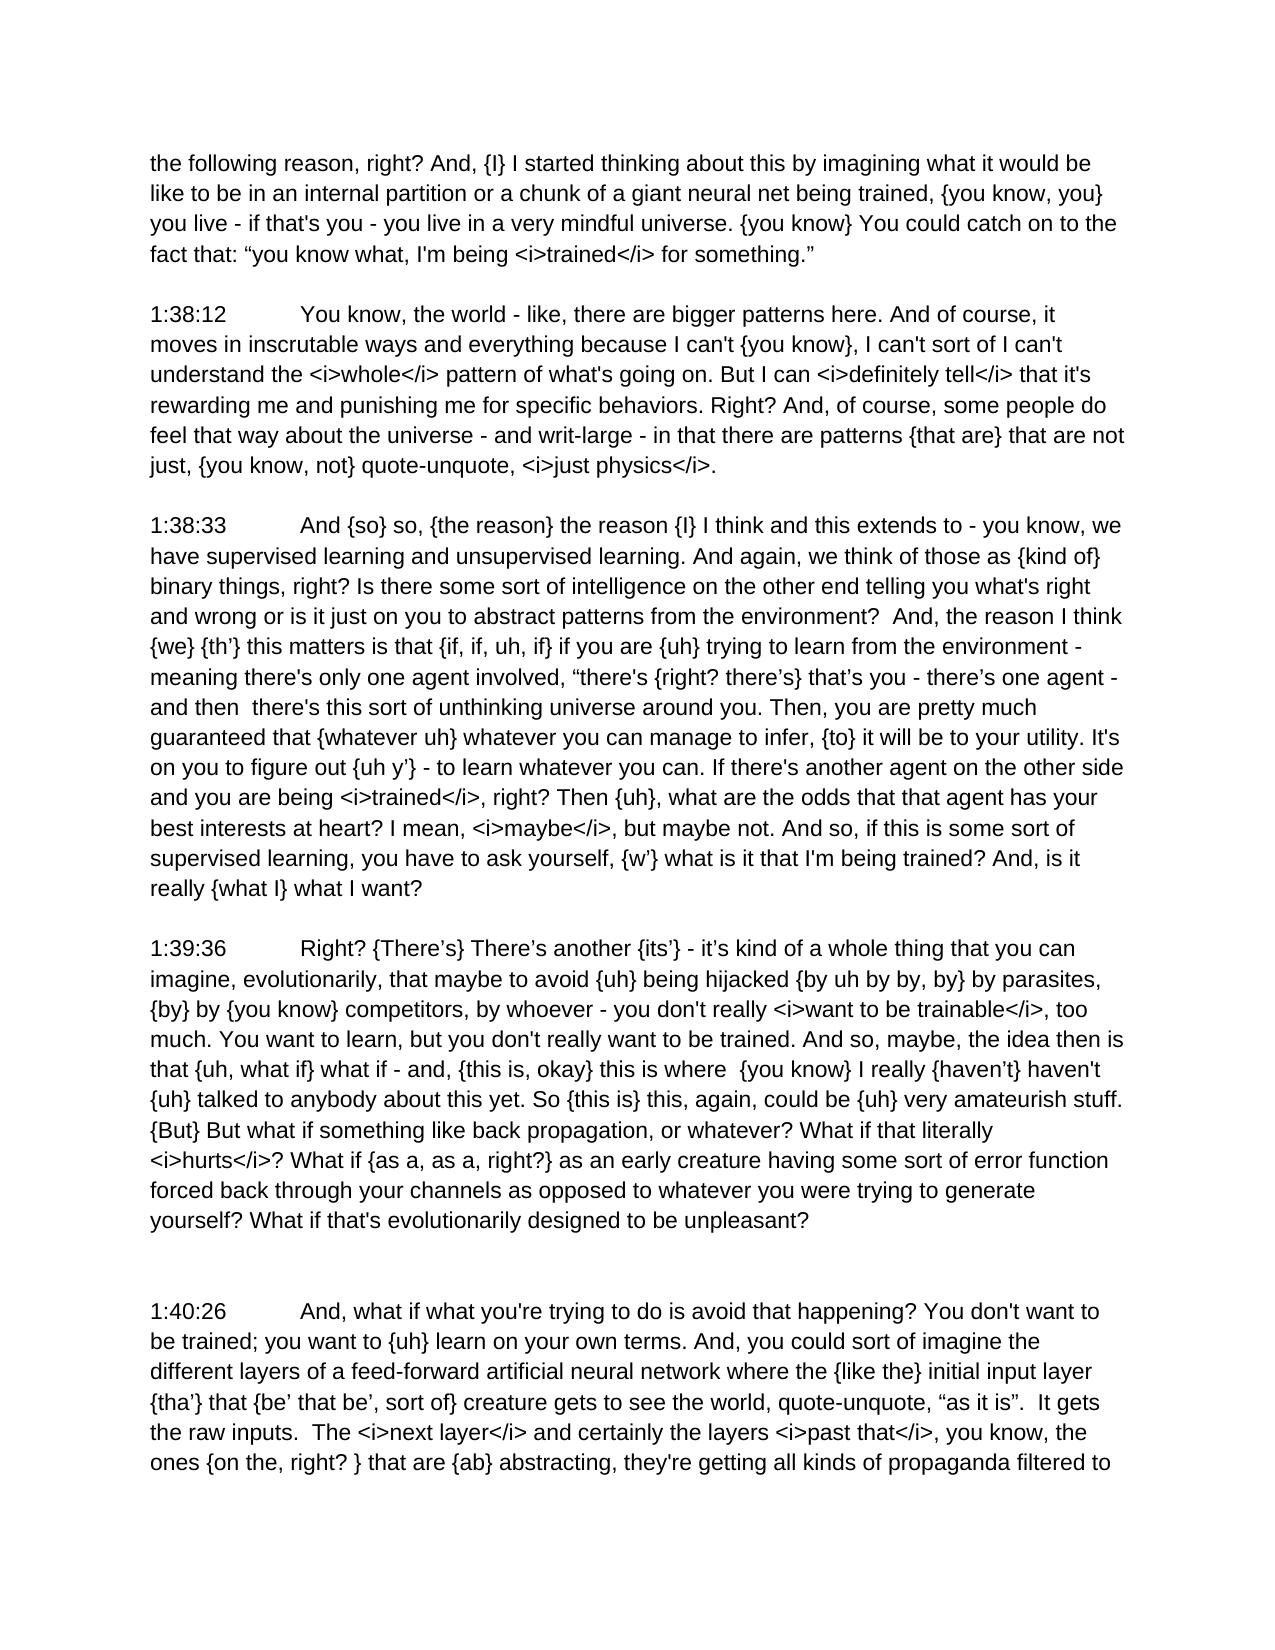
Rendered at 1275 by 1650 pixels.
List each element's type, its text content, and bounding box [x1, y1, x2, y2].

text 1:38:12 You know, the world - like, there are bigger patterns here. And of course, it moves in inscrutable ways and everything because I can't {you know}, I can't sort of I can't understand the <i>whole</i> pattern of what's going on. But I can <i>definitely tell</i> that it's rewarding me and punishing me for specific behaviors. Right? And, of course, some people do feel that way about the universe - and writ-large - in that there are patterns {that are} that are not just, {you know, not} quote-unquote, <i>just physics</i>. [150, 301, 1125, 478]
text 1:40:26 And, what if what you're trying to do is avoid that happening? You don't want to be trained; you want to {uh} learn on your own terms. And, you could sort of imagine the different layers of a feed-forward artificial neural network where the {like the} initial input layer {tha’} that {be’ that be’, sort of} creature gets to see the world, quote-unquote, “as it is”. It gets the raw inputs. The <i>next layer</i> and certainly the layers <i>past that</i>, you know, the ones {on the, right? } that are {ab} abstracting, they're getting all kinds of propaganda filtered to [150, 1298, 1125, 1475]
text 1:38:33 And {so} so, {the reason} the reason {I} I think and this extends to - you know, we have supervised learning and unsupervised learning. And again, we think of those as {kind of} binary things, right? Is there some sort of intelligence on the other end telling you what's right and wrong or is it just on you to abstract patterns from the environment? And, the reason I think {we} {th’} this matters is that {if, if, uh, if} if you are {uh} trying to learn from the environment - meaning there's only one agent involved, “there's {right? there’s} that’s you - there’s one agent - and then there's this sort of unthinking universe around you. Then, you are pretty much guaranteed that {whatever uh} whatever you can manage to infer, {to} it will be to your utility. It's on you to figure out {uh y’} - to learn whatever you can. If there's another agent on the other side and you are being <i>trained</i>, right? Then {uh}, what are the odds that that agent has your best interests at heart? I mean, <i>maybe</i>, but maybe not. And so, if this is some sort of supervised learning, you have to ask yourself, {w’} what is it that I'm being trained? And, is it really {what I} what I want? [150, 512, 1125, 901]
text the following reason, right? And, {I} I started thinking about this by imagining what it would be like to be in an internal partition or a chunk of a giant neural net being trained, {you know, you} you live - if that's you - you live in a very mindful universe. {you know} You could catch on to the fact that: “you know what, I'm being <i>trained</i> for something.” [150, 150, 1125, 267]
text 1:39:36 Right? {There’s} There’s another {its’} - it’s kind of a whole thing that you can imagine, evolutionarily, that maybe to avoid {uh} being hijacked {by uh by by, by} by parasites, {by} by {you know} competitors, by whoever - you don't really <i>want to be trainable</i>, too much. You want to learn, but you don't really want to be trained. And so, maybe, the idea then is that {uh, what if} what if - and, {this is, okay} this is where {you know} I really {haven’t} haven't {uh} talked to anybody about this yet. So {this is} this, again, could be {uh} very amateurish stuff. {But} But what if something like back propagation, or whatever? What if that literally <i>hurts</i>? What if {as a, as a, right?} as an early creature having some sort of error function forced back through your channels as opposed to whatever you were trying to generate yourself? What if that's evolutionarily designed to be unpleasant? [150, 935, 1125, 1234]
